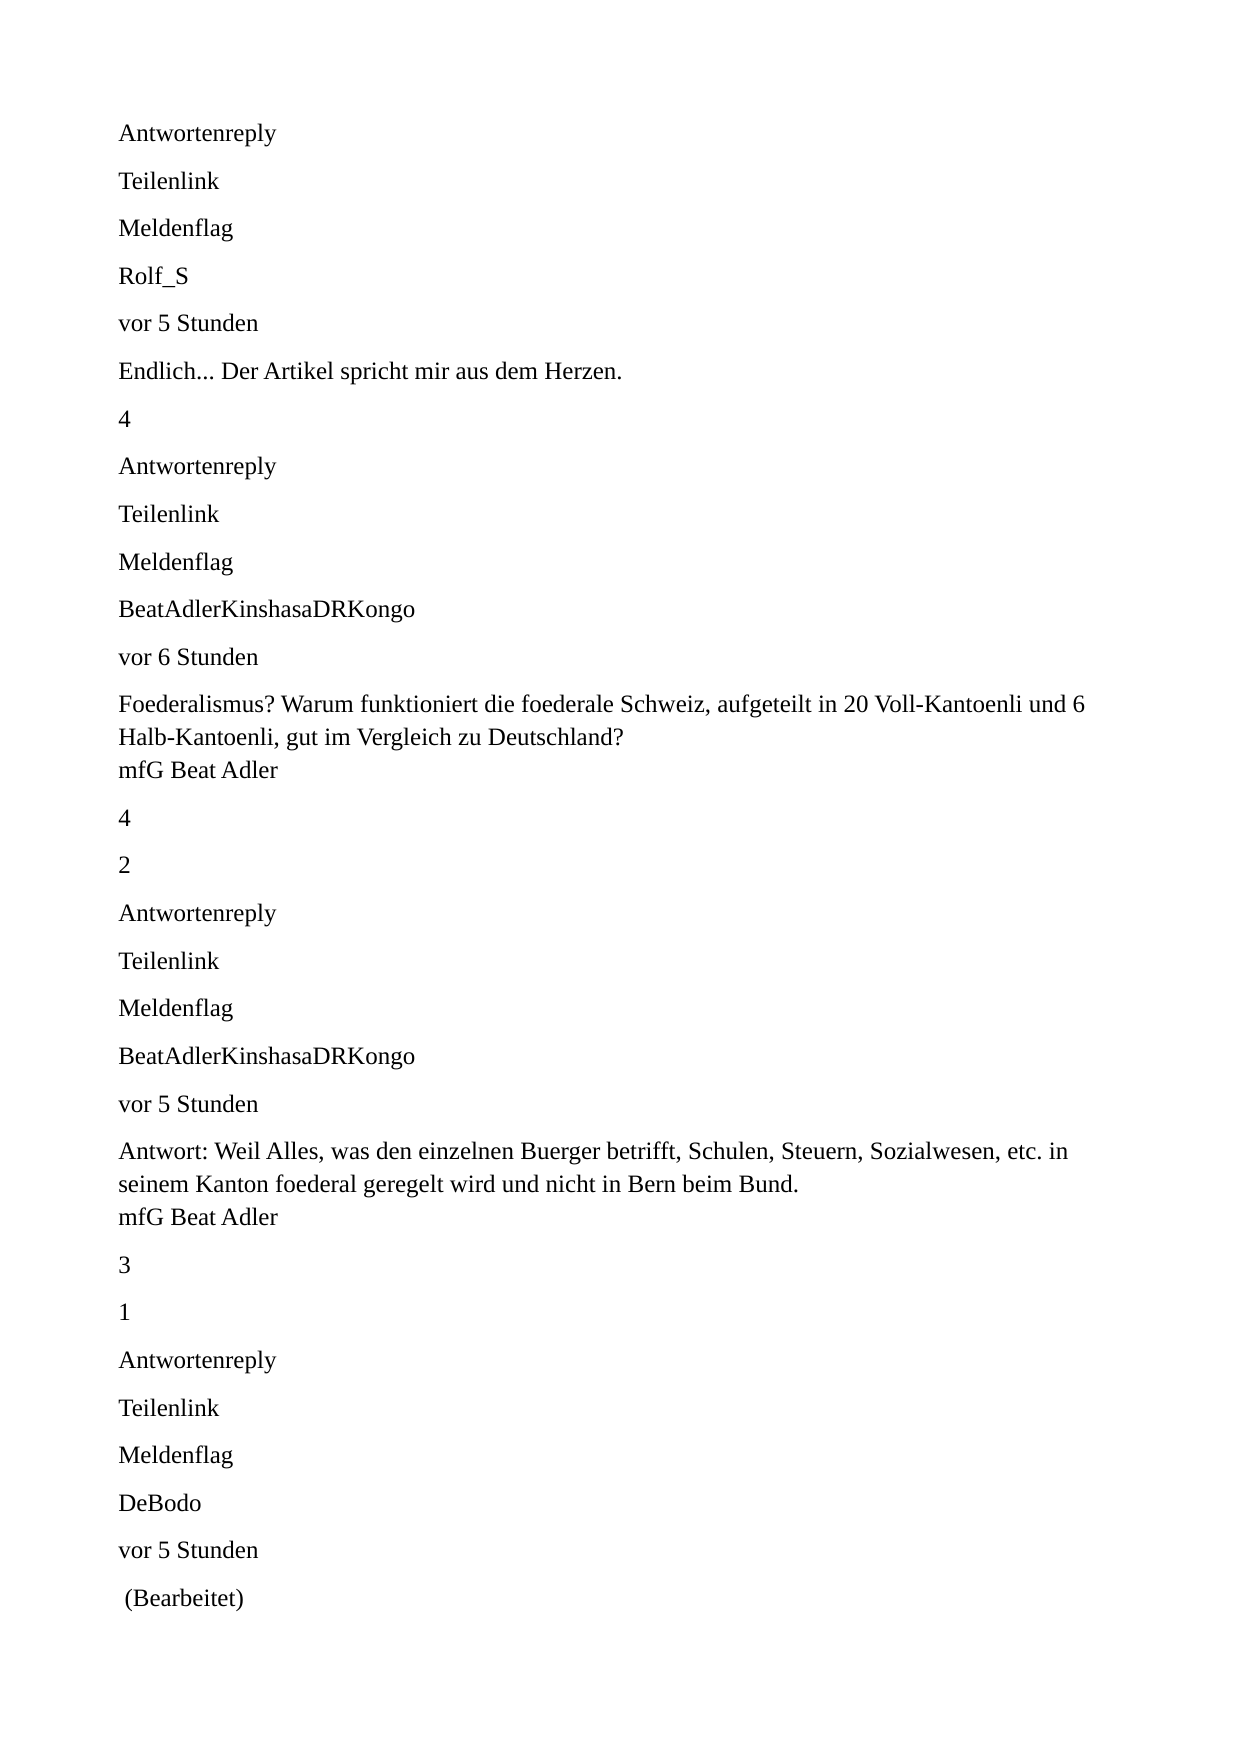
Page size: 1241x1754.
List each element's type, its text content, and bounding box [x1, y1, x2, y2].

text Antwortenreply [118, 451, 1122, 480]
text Antwortenreply [118, 118, 1122, 147]
text Meldenflag [118, 993, 1122, 1022]
text 3 [118, 1250, 1122, 1279]
text Foederalismus? Warum funktioniert die foederale Schweiz, aufgeteilt in 20 Voll-Kantoenli und 6 Halb-Kantoenli, gut im Vergleich zu Deutschland? mfG Beat Adler [118, 689, 1122, 784]
text vor 5 Stunden [118, 1089, 1122, 1117]
text Antwortenreply [118, 1345, 1122, 1374]
text Teilenlink [118, 1393, 1122, 1421]
text Meldenflag [118, 1440, 1122, 1469]
text Teilenlink [118, 946, 1122, 974]
text 1 [118, 1297, 1122, 1326]
text Endlich... Der Artikel spricht mir aus dem Herzen. [118, 356, 1122, 385]
text 2 [118, 851, 1122, 879]
text DeBodo [118, 1488, 1122, 1517]
text BeatAdlerKinshasaDRKongo [118, 594, 1122, 623]
text (Bearbeitet) [118, 1583, 1122, 1612]
text Teilenlink [118, 499, 1122, 528]
text Meldenflag [118, 213, 1122, 242]
text Antwortenreply [118, 898, 1122, 927]
text Meldenflag [118, 547, 1122, 575]
text 4 [118, 404, 1122, 432]
text Antwort: Weil Alles, was den einzelnen Buerger betrifft, Schulen, Steuern, Sozialwesen, etc. in seinem Kanton foederal geregelt wird und nicht in Bern beim Bund. mfG Beat Adler [118, 1136, 1122, 1231]
text BeatAdlerKinshasaDRKongo [118, 1041, 1122, 1070]
text Rolf_S [118, 261, 1122, 290]
text vor 5 Stunden [118, 308, 1122, 337]
text vor 6 Stunden [118, 642, 1122, 671]
text vor 5 Stunden [118, 1536, 1122, 1564]
text 4 [118, 803, 1122, 832]
text Teilenlink [118, 166, 1122, 194]
